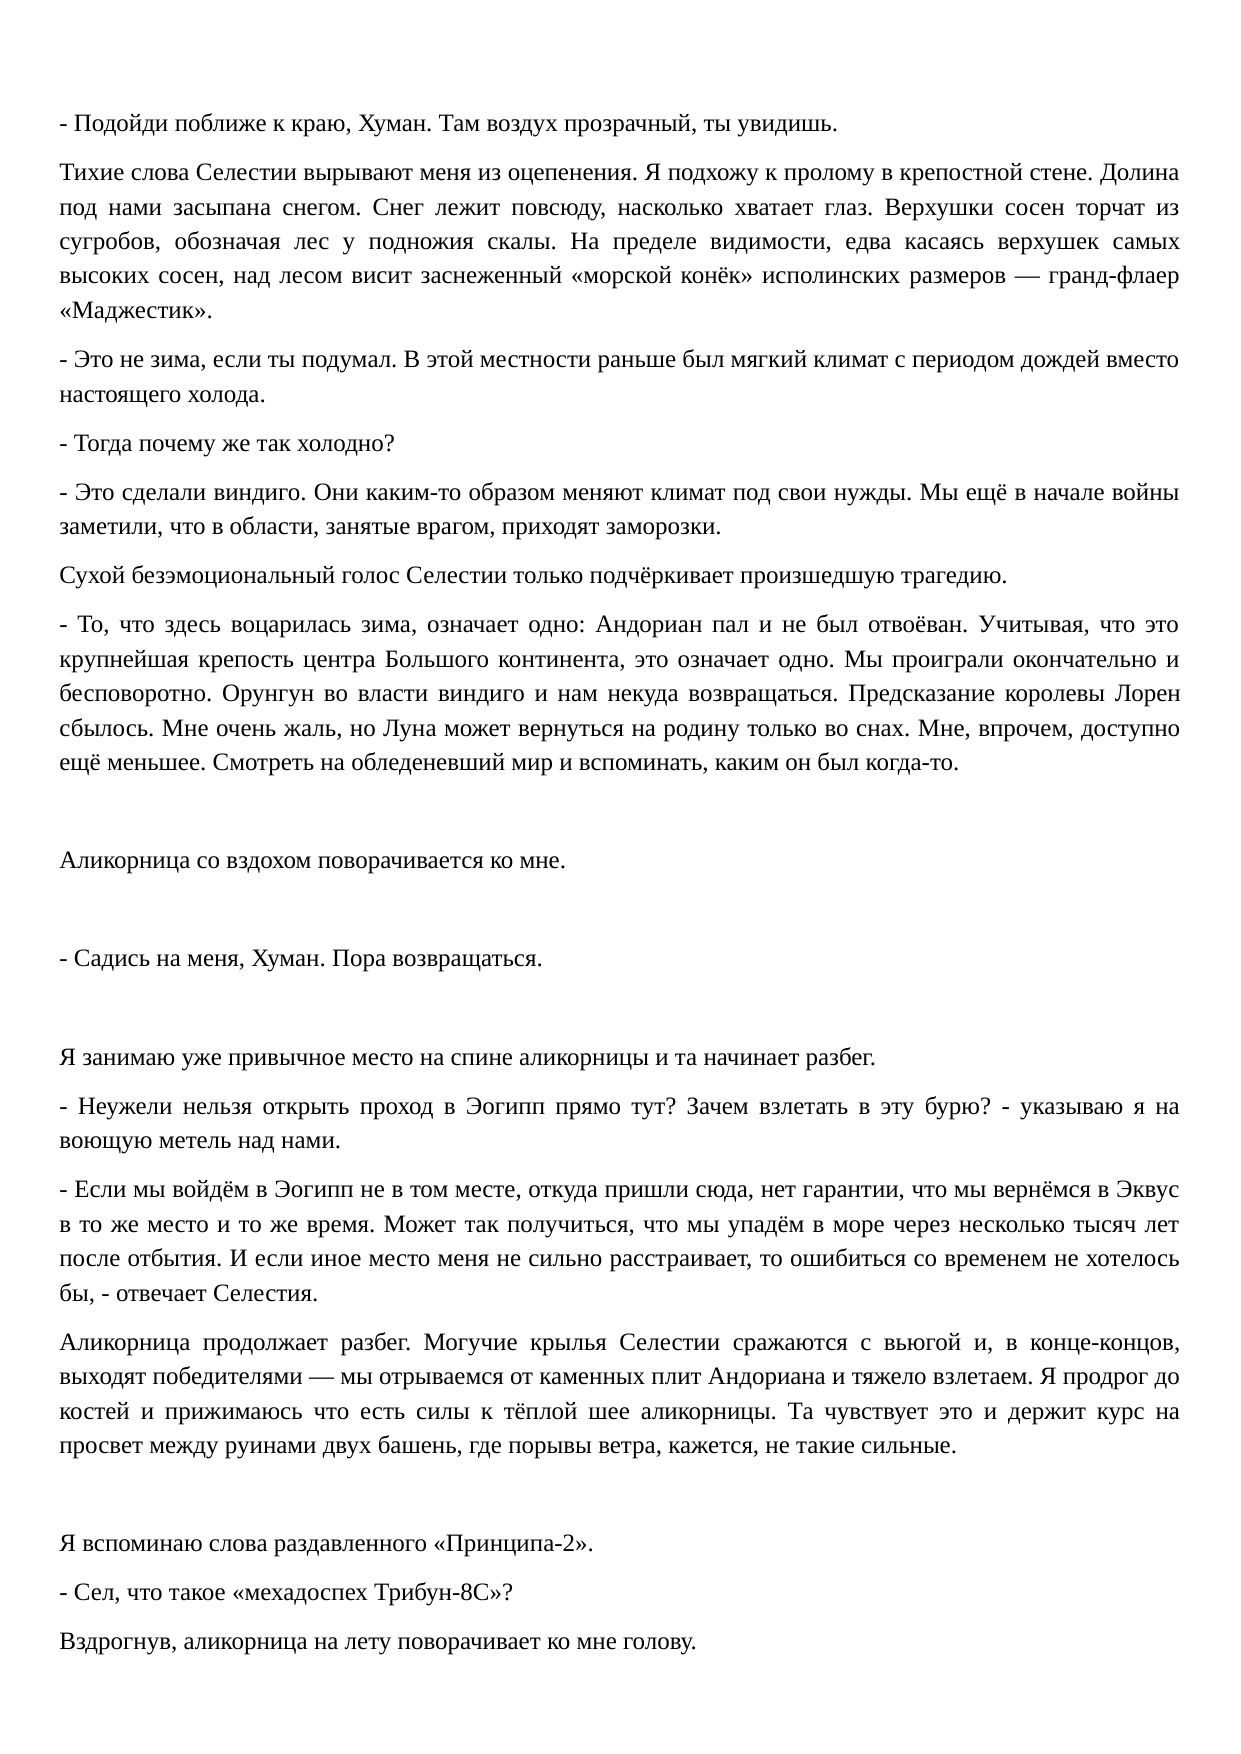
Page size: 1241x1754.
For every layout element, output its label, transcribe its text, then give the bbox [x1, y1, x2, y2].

text Аликорница продолжает разбег. Могучие крылья Селестии сражаются с вьюгой и, в конце-концов, выходят победителями — мы отрываемся от каменных плит Андориана и тяжело взлетаем. Я продрог до костей и прижимаюсь что есть силы к тёплой шее аликорницы. Та чувствует это и держит курс на просвет между руинами двух башень, где порывы ветра, кажется, не такие сильные. [59, 1327, 1181, 1459]
text - То, что здесь воцарилась зима, означает одно: Андориан пал и не был отвоёван. Учитывая, что это крупнейшая крепость центра Большого континента, это означает одно. Мы проиграли окончательно и бесповоротно. Орунгун во власти виндиго и нам некуда возвращаться. Предсказание королевы Лорен сбылось. Мне очень жаль, но Луна может вернуться на родину только во снах. Мне, впрочем, доступно ещё меньшее. Смотреть на обледеневший мир и вспоминать, каким он был когда-то. [59, 609, 1181, 776]
text - Это сделали виндиго. Они каким-то образом меняют климат под свои нужды. Мы ещё в начале войны заметили, что в области, занятые врагом, приходят заморозки. [59, 477, 1181, 540]
text Я вспоминаю слова раздавленного «Принципа-2». [59, 1528, 1181, 1557]
text - Неужели нельзя открыть проход в Эогипп прямо тут? Зачем взлетать в эту бурю? - указываю я на воющую метель над нами. [59, 1091, 1181, 1154]
text Аликорница со вздохом поворачивается ко мне. [59, 845, 1181, 874]
text - Сел, что такое «мехадоспех Трибун-8С»? [59, 1577, 1181, 1606]
text - Подойди поближе к краю, Хуман. Там воздух прозрачный, ты увидишь. [59, 108, 1181, 137]
text Тихие слова Селестии вырывают меня из оцепенения. Я подхожу к пролому в крепостной стене. Долина под нами засыпана снегом. Снег лежит повсюду, насколько хватает глаз. Верхушки сосен торчат из сугробов, обозначая лес у подножия скалы. На пределе видимости, едва касаясь верхушек самых высоких сосен, над лесом висит заснеженный «морской конёк» исполинских размеров — гранд-флаер «Маджестик». [59, 157, 1181, 324]
text - Это не зима, если ты подумал. В этой местности раньше был мягкий климат с периодом дождей вместо настоящего холода. [59, 344, 1181, 407]
text - Садись на меня, Хуман. Пора возвращаться. [59, 943, 1181, 972]
text Сухой безэмоциональный голос Селестии только подчёркивает произшедшую трагедию. [59, 560, 1181, 589]
text Я занимаю уже привычное место на спине аликорницы и та начинает разбег. [59, 1042, 1181, 1070]
text - Тогда почему же так холодно? [59, 428, 1181, 456]
text - Если мы войдём в Эогипп не в том месте, откуда пришли сюда, нет гарантии, что мы вернёмся в Эквус в то же место и то же время. Может так получиться, что мы упадём в море через несколько тысяч лет после отбытия. И если иное место меня не сильно расстраивает, то ошибиться со временем не хотелось бы, - отвечает Селестия. [59, 1174, 1181, 1306]
text Вздрогнув, аликорница на лету поворачивает ко мне голову. [59, 1626, 1181, 1655]
